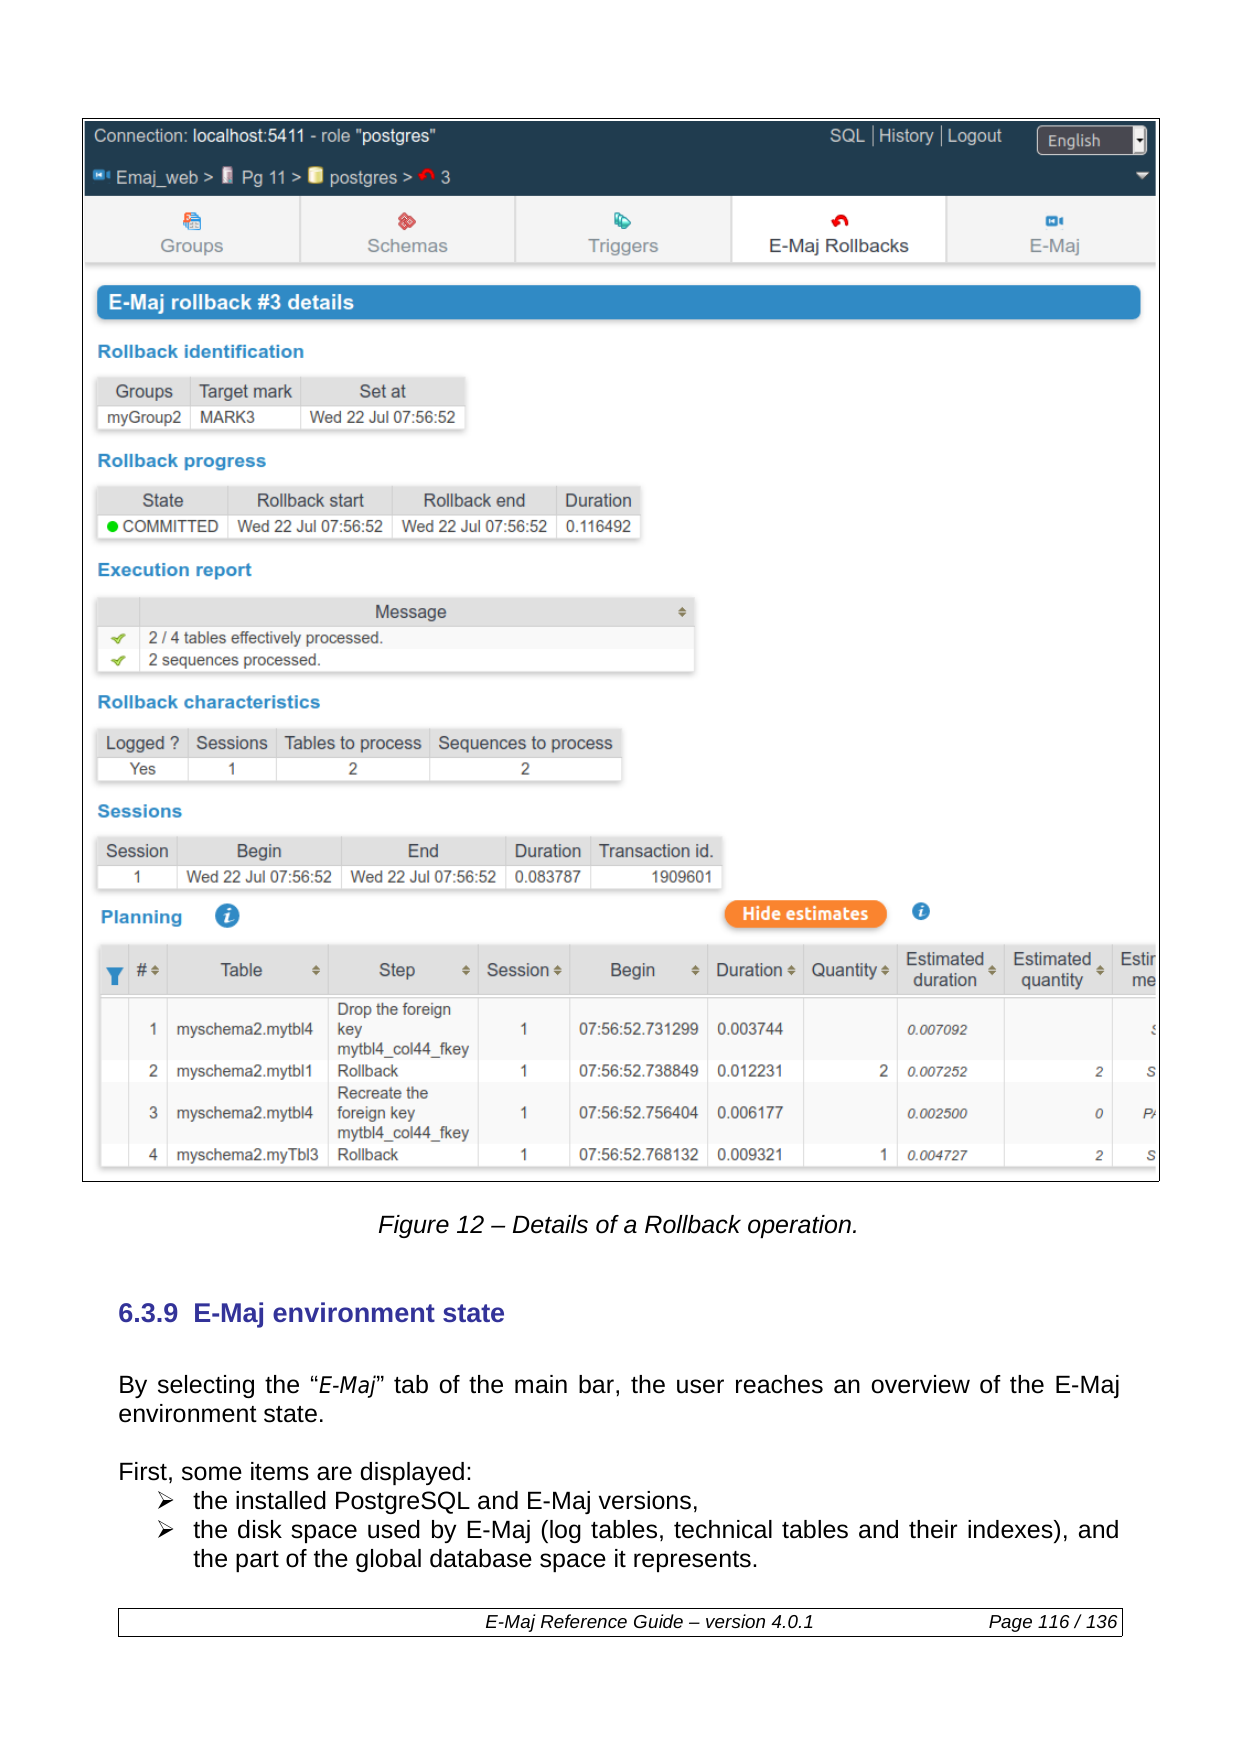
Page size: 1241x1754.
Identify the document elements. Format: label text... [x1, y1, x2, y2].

text First, some items are displayed: [118, 1457, 1122, 1486]
list the installed PostgreSQL and E-Maj versions, [156, 1486, 1122, 1515]
text Figure 12 – Details of a Rollback operation. [118, 1210, 1122, 1239]
subtitle E-Maj environment state [118, 1297, 1122, 1328]
list the disk space used by E-Maj (log tables, technical tables and their indexes), and the part of the global database space it represents. [156, 1515, 1122, 1573]
text By selecting the “E-Maj” tab of the main bar, the user reaches an overview of the E-Maj environment state. [118, 1370, 1122, 1428]
picture [84, 121, 1156, 1178]
